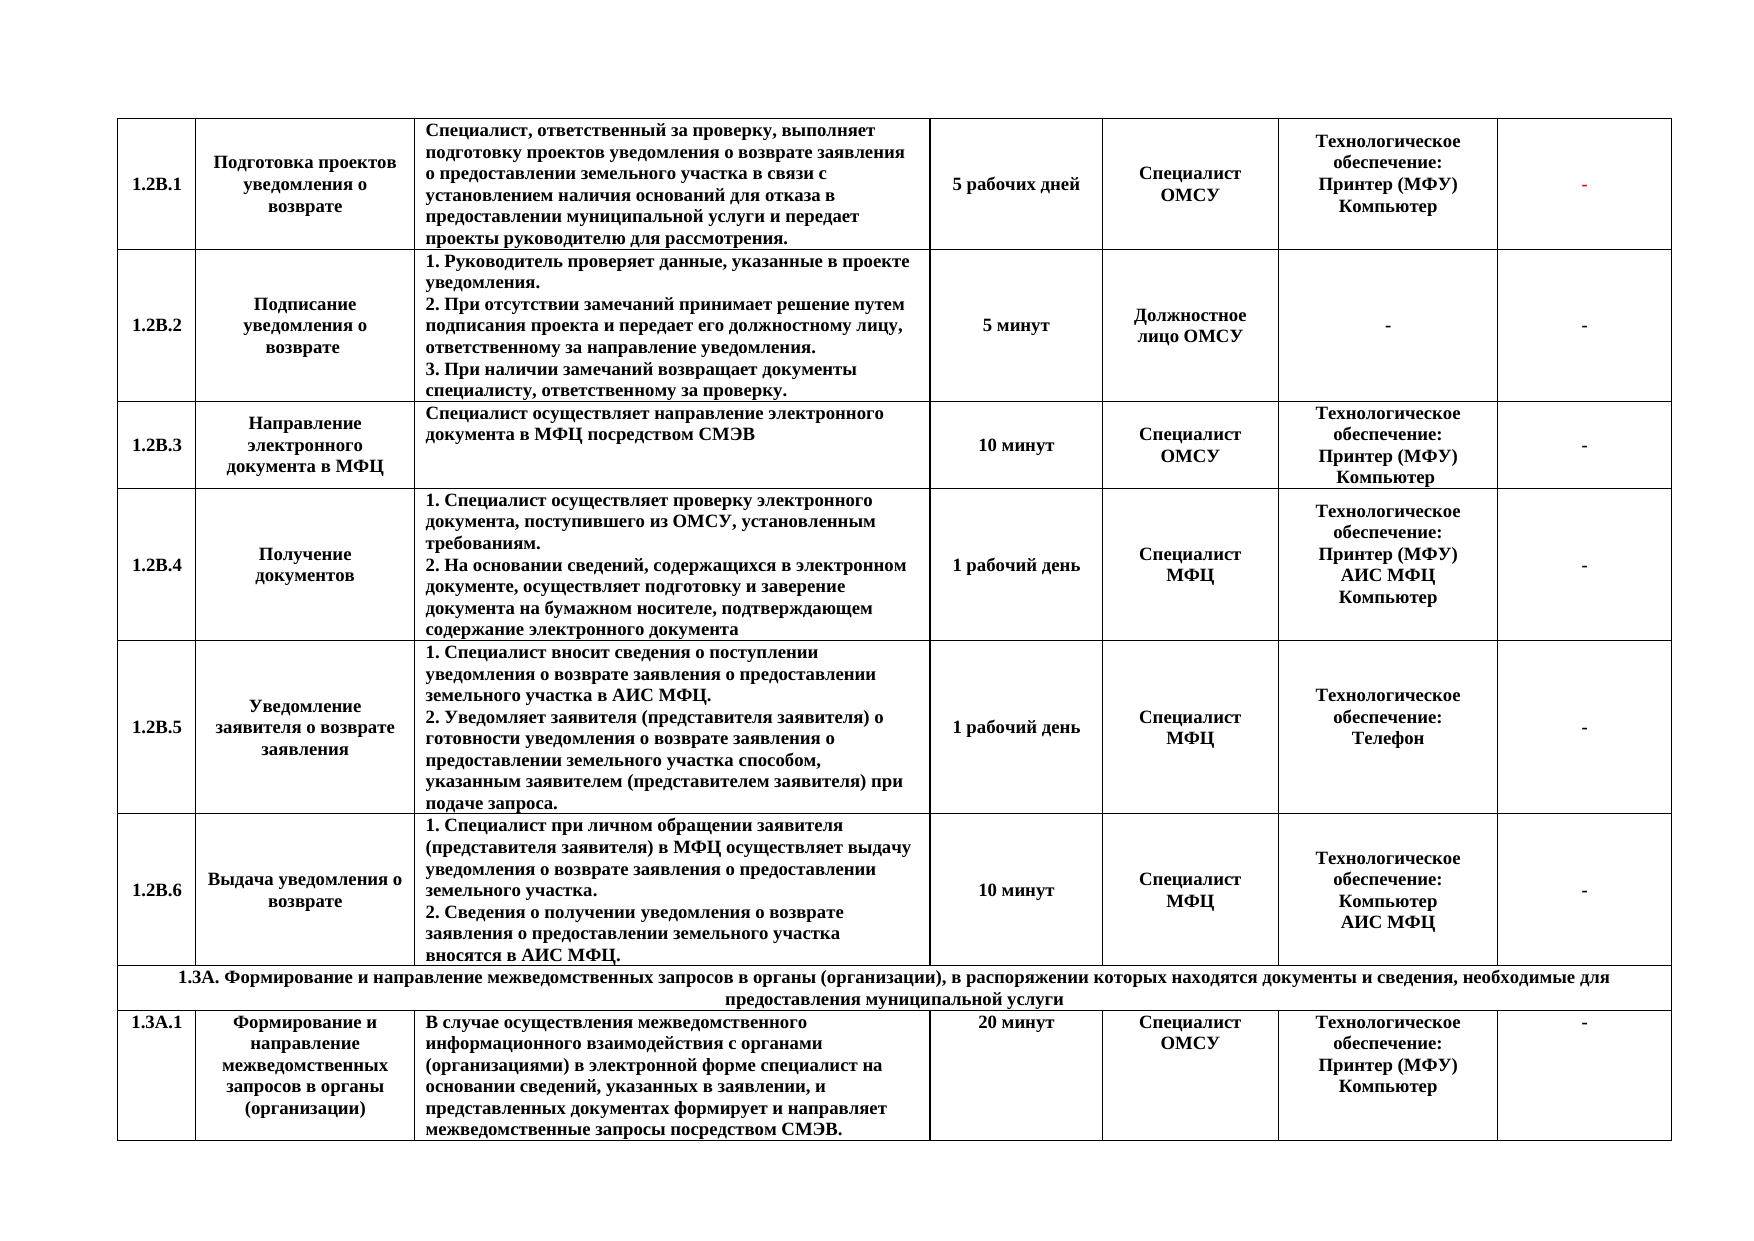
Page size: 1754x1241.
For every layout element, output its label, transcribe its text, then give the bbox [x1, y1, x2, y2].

table_cell - [1498, 250, 1671, 401]
table_cell - [1498, 814, 1671, 965]
table_cell 1.3А.1 [118, 1011, 195, 1140]
table_cell 1.2В.6 [118, 814, 195, 965]
table_cell 1.2В.4 [118, 489, 195, 640]
table_cell Технологическое обеспечение: Принтер (МФУ) Компьютер [1279, 119, 1497, 248]
table_cell Выдача уведомления о возврате [196, 814, 414, 965]
table_cell - [1498, 641, 1671, 813]
table_cell Уведомление заявителя о возврате заявления [196, 641, 414, 813]
table_cell Специалист ОМСУ [1103, 1011, 1278, 1140]
table_cell Специалист МФЦ [1103, 641, 1278, 813]
table_cell Специалист ОМСУ [1103, 402, 1278, 488]
table_cell - [1498, 1011, 1671, 1140]
table_cell 1. Специалист при личном обращении заявителя (представителя заявителя) в МФЦ осуществляет выдачу уведомления о возврате заявления о предоставлении земельного участка. 2. Сведения о получении уведомления о возврате заявления о предоставлении земельного участка вносятся в АИС МФЦ. [415, 814, 929, 965]
table_cell 1. Специалист осуществляет проверку электронного документа, поступившего из ОМСУ, установленным требованиям. 2. На основании сведений, содержащихся в электронном документе, осуществляет подготовку и заверение документа на бумажном носителе, подтверждающем содержание электронного документа [415, 489, 929, 640]
table_cell Специалист ОМСУ [1103, 119, 1278, 248]
table_cell Технологическое обеспечение: Телефон [1279, 641, 1497, 813]
table_cell Подписание уведомления о возврате [196, 250, 414, 401]
table_cell Должностное лицо ОМСУ [1103, 250, 1278, 401]
table_cell 1. Руководитель проверяет данные, указанные в проекте уведомления. 2. При отсутствии замечаний принимает решение путем подписания проекта и передает его должностному лицу, ответственному за направление уведомления. 3. При наличии замечаний возвращает документы специалисту, ответственному за проверку. [415, 250, 929, 401]
table_cell Технологическое обеспечение: Принтер (МФУ) Компьютер [1279, 1011, 1497, 1140]
table_cell 1.2В.3 [118, 402, 195, 488]
table_cell - [1498, 489, 1671, 640]
table_cell - [1498, 402, 1671, 488]
table_cell Специалист, ответственный за проверку, выполняет подготовку проектов уведомления о возврате заявления о предоставлении земельного участка в связи с установлением наличия оснований для отказа в предоставлении муниципальной услуги и передает проекты руководителю для рассмотрения. [415, 119, 929, 248]
table_cell - [1279, 250, 1497, 401]
table_cell 5 рабочих дней [931, 119, 1102, 248]
table_cell 10 минут [931, 402, 1102, 488]
table_cell Направление электронного документа в МФЦ [196, 402, 414, 488]
table_cell 1.2В.5 [118, 641, 195, 813]
table_cell 10 минут [931, 814, 1102, 965]
table_cell 1.2В.2 [118, 250, 195, 401]
table_cell 20 минут [931, 1011, 1102, 1140]
table_cell Специалист МФЦ [1103, 814, 1278, 965]
table_cell Технологическое обеспечение: Принтер (МФУ) АИС МФЦ Компьютер [1279, 489, 1497, 640]
table_cell 1.2В.1 [118, 119, 195, 248]
table_cell Технологическое обеспечение: Принтер (МФУ) Компьютер [1279, 402, 1497, 488]
table_cell 5 минут [931, 250, 1102, 401]
table_cell Технологическое обеспечение: Компьютер АИС МФЦ [1279, 814, 1497, 965]
table_cell 1. Специалист вносит сведения о поступлении уведомления о возврате заявления о предоставлении земельного участка в АИС МФЦ. 2. Уведомляет заявителя (представителя заявителя) о готовности уведомления о возврате заявления о предоставлении земельного участка способом, указанным заявителем (представителем заявителя) при подаче запроса. [415, 641, 929, 813]
table_cell Подготовка проектов уведомления о возврате [196, 119, 414, 248]
table_cell Получение документов [196, 489, 414, 640]
table_cell Специалист МФЦ [1103, 489, 1278, 640]
table_cell - [1498, 119, 1671, 248]
table_cell Формирование и направление межведомственных запросов в органы (организации) [196, 1011, 414, 1140]
table_cell Специалист осуществляет направление электронного документа в МФЦ посредством СМЭВ [415, 402, 929, 488]
table_cell 1 рабочий день [931, 489, 1102, 640]
table_cell В случае осуществления межведомственного информационного взаимодействия с органами (организациями) в электронной форме специалист на основании сведений, указанных в заявлении, и представленных документах формирует и направляет межведомственные запросы посредством СМЭВ. [415, 1011, 929, 1140]
table_cell 1 рабочий день [931, 641, 1102, 813]
table_cell 1.3А. Формирование и направление межведомственных запросов в органы (организации), в распоряжении которых находятся документы и сведения, необходимые для предоставления муниципальной услуги [118, 966, 1671, 1009]
